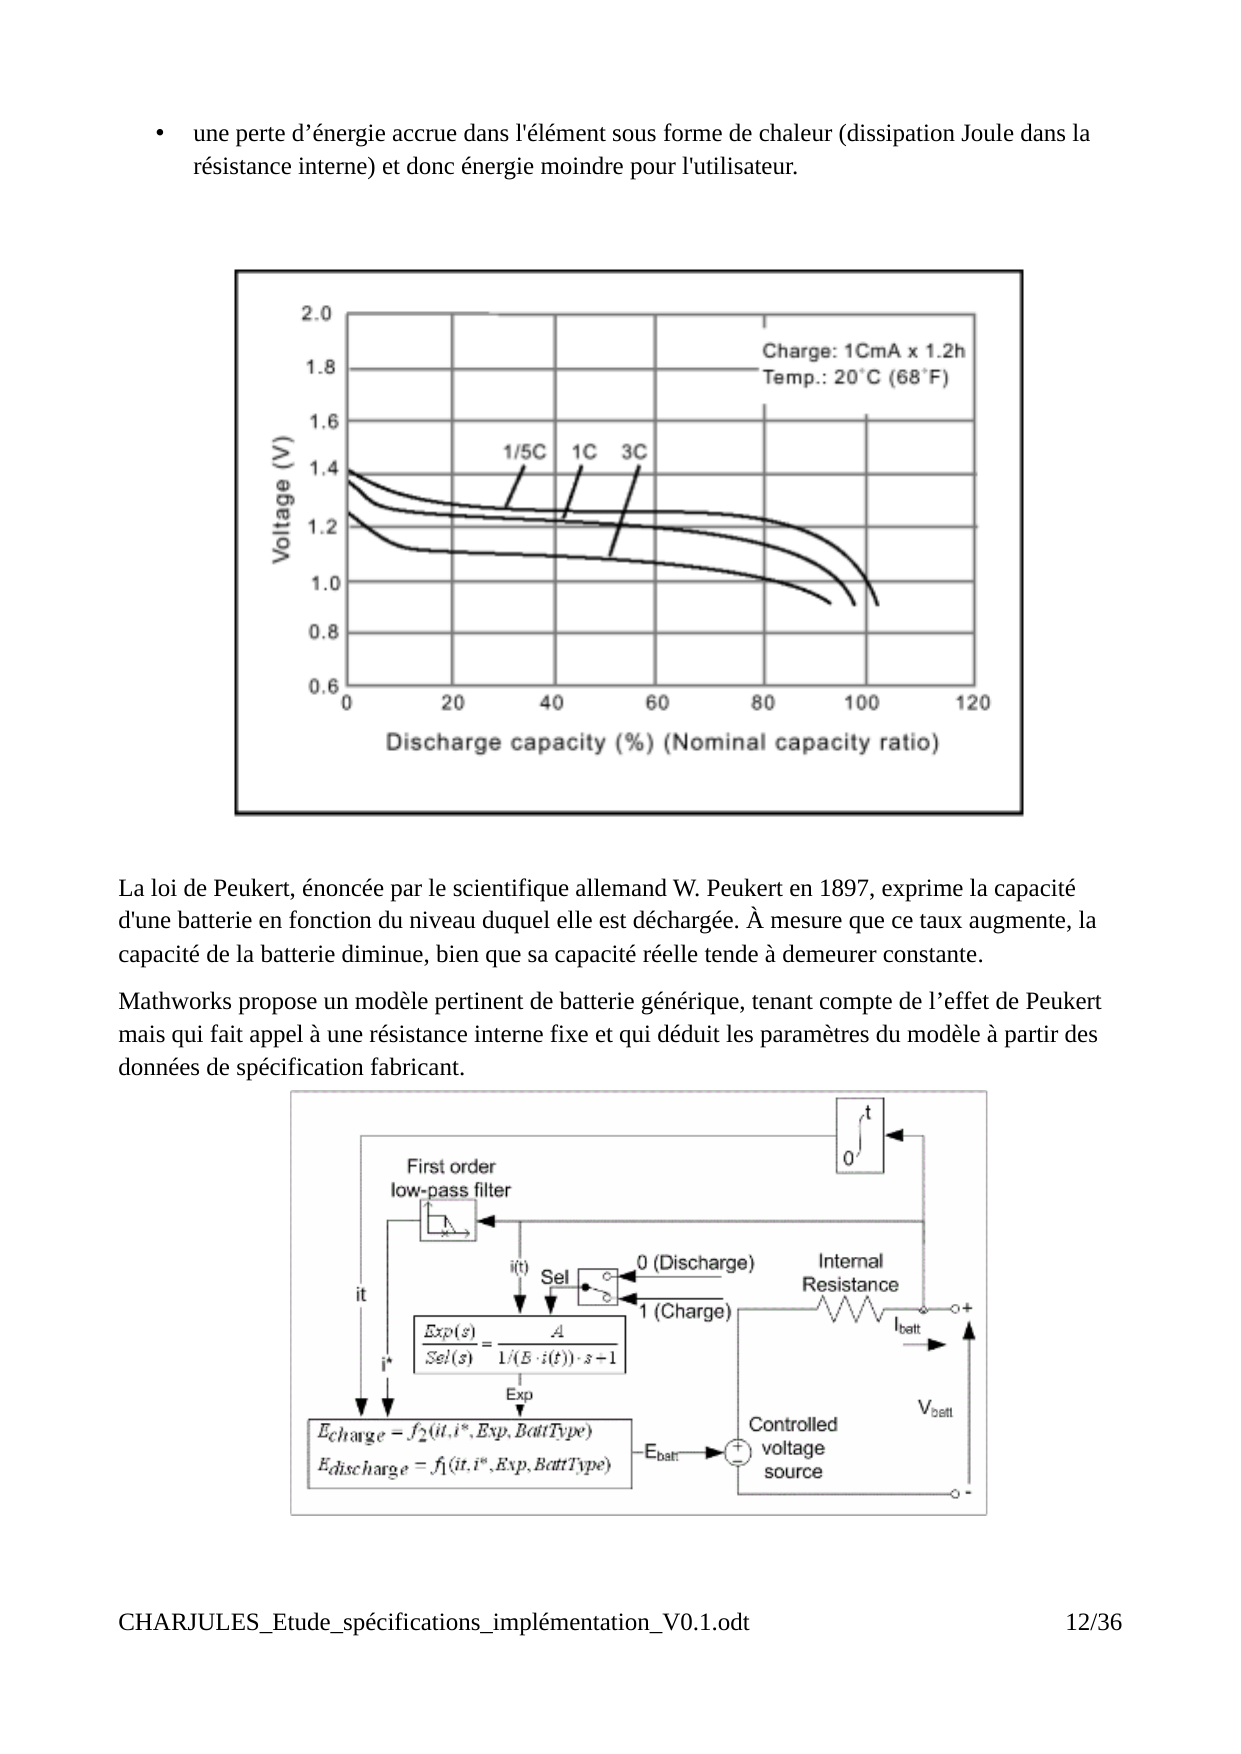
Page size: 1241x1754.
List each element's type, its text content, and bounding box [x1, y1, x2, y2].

picture [290, 1090, 988, 1516]
picture [229, 265, 1029, 821]
list une perte d’énergie accrue dans l'élément sous forme de chaleur (dissipation Joule dans la résistance interne) et donc énergie moindre pour l'utilisateur. [156, 118, 1122, 180]
text La loi de Peukert, énoncée par le scientifique allemand W. Peukert en 1897, exprime la capacité d'une batterie en fonction du niveau duquel elle est déchargée. À mesure que ce taux augmente, la capacité de la batterie diminue, bien que sa capacité réelle tende à demeurer constante. [118, 873, 1122, 967]
text Mathworks propose un modèle pertinent de batterie générique, tenant compte de l’effet de Peukert mais qui fait appel à une résistance interne fixe et qui déduit les paramètres du modèle à partir des données de spécification fabricant. [118, 986, 1122, 1081]
